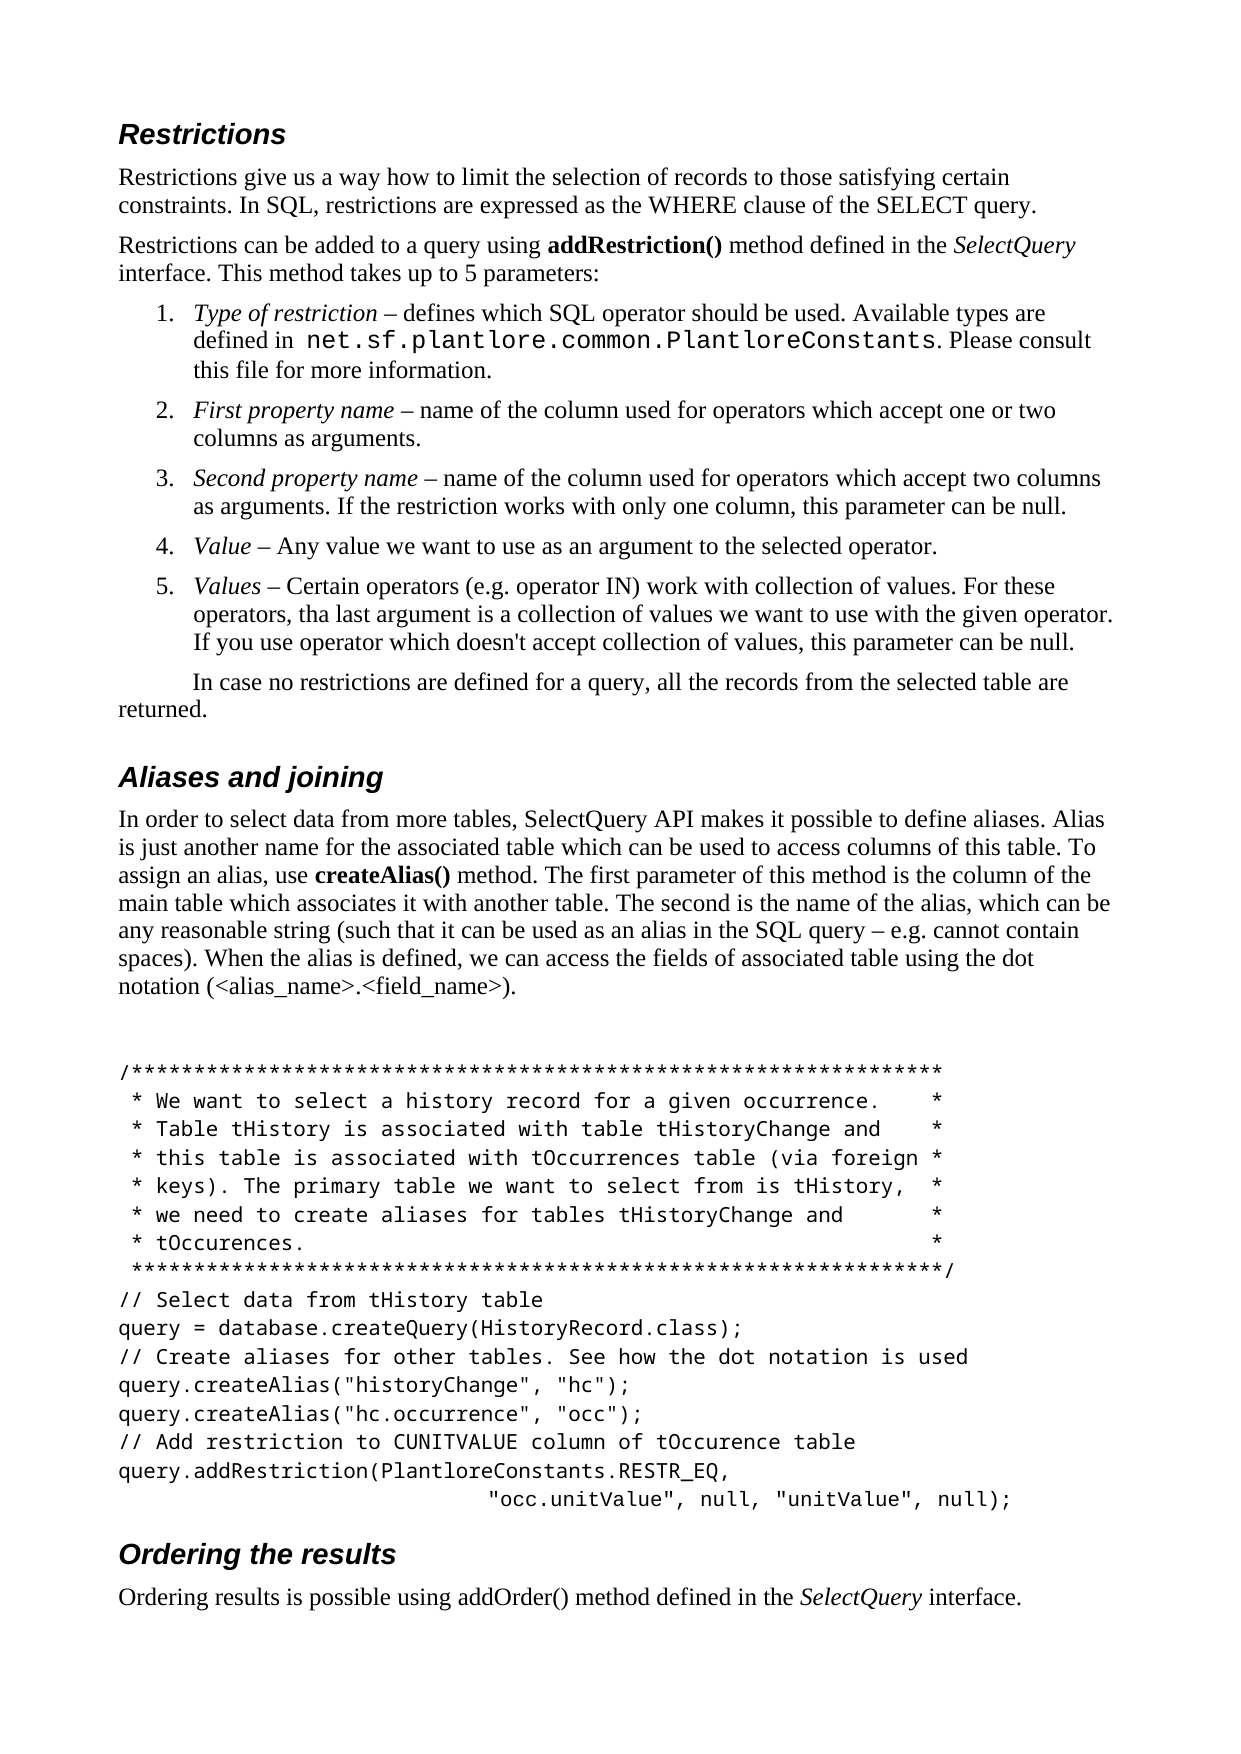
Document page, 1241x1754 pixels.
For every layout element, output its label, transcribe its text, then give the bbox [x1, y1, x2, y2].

text query.createAlias("hc.occurrence", "occ"); [118, 1399, 1122, 1427]
text "occ.unitValue", null, "unitValue", null); [118, 1484, 1122, 1513]
text * we need to create aliases for tables tHistoryChange and * [118, 1200, 1122, 1228]
text *****************************************************************/ [118, 1257, 1122, 1285]
text Restrictions can be added to a query using addRestriction() method defined in the SelectQuery interface. This method takes up to 5 parameters: [118, 231, 1122, 286]
text * We want to select a history record for a given occurrence. * [118, 1086, 1122, 1114]
list Second property name – name of the column used for operators which accept two columns as arguments. If the restriction works with only one column, this parameter can be null. [156, 464, 1122, 520]
text query.addRestriction(PlantloreConstants.RESTR_EQ, [118, 1456, 1122, 1484]
text // Add restriction to CUNITVALUE column of tOccurence table [118, 1427, 1122, 1456]
text * keys). The primary table we want to select from is tHistory, * [118, 1171, 1122, 1200]
list Values – Certain operators (e.g. operator IN) work with collection of values. For these operators, tha last argument is a collection of values we want to use with the given operator. If you use operator which doesn't accept collection of values, this parameter can be null. [156, 572, 1122, 655]
text * this table is associated with tOccurrences table (via foreign * [118, 1143, 1122, 1171]
text * tOccurences. * [118, 1228, 1122, 1257]
text // Create aliases for other tables. See how the dot notation is used [118, 1342, 1122, 1370]
text query = database.createQuery(HistoryRecord.class); [118, 1313, 1122, 1342]
text Restrictions give us a way how to limit the selection of records to those satisfying certain constraints. In SQL, restrictions are expressed as the WHERE clause of the SELECT query. [118, 163, 1122, 219]
subtitle Restrictions [118, 118, 1122, 151]
subtitle Ordering the results [118, 1538, 1122, 1570]
text * Table tHistory is associated with table tHistoryChange and * [118, 1114, 1122, 1143]
text Ordering results is possible using addOrder() method defined in the SelectQuery interface. [118, 1583, 1122, 1611]
list Value – Any value we want to use as an argument to the selected operator. [156, 532, 1122, 560]
list Type of restriction – defines which SQL operator should be used. Available types are defined in net.sf.plantlore.common.PlantloreConstants. Please consult this file for more information. [156, 299, 1122, 384]
text In order to select data from more tables, SelectQuery API makes it possible to define aliases. Alias is just another name for the associated table which can be used to access columns of this table. To assign an alias, use createAlias() method. The first parameter of this method is the column of the main table which associates it with another table. The second is the name of the alias, which can be any reasonable string (such that it can be used as an alias in the SQL query – e.g. cannot contain spaces). When the alias is defined, we can access the fields of associated table using the dot notation (<alias_name>.<field_name>). [118, 806, 1122, 999]
list First property name – name of the column used for operators which accept one or two columns as arguments. [156, 396, 1122, 452]
subtitle Aliases and joining [118, 761, 1122, 793]
text /***************************************************************** [118, 1058, 1122, 1086]
text query.createAlias("historyChange", "hc"); [118, 1370, 1122, 1399]
text In case no restrictions are defined for a query, all the records from the selected table are returned. [118, 668, 1122, 723]
text // Select data from tHistory table [118, 1285, 1122, 1313]
